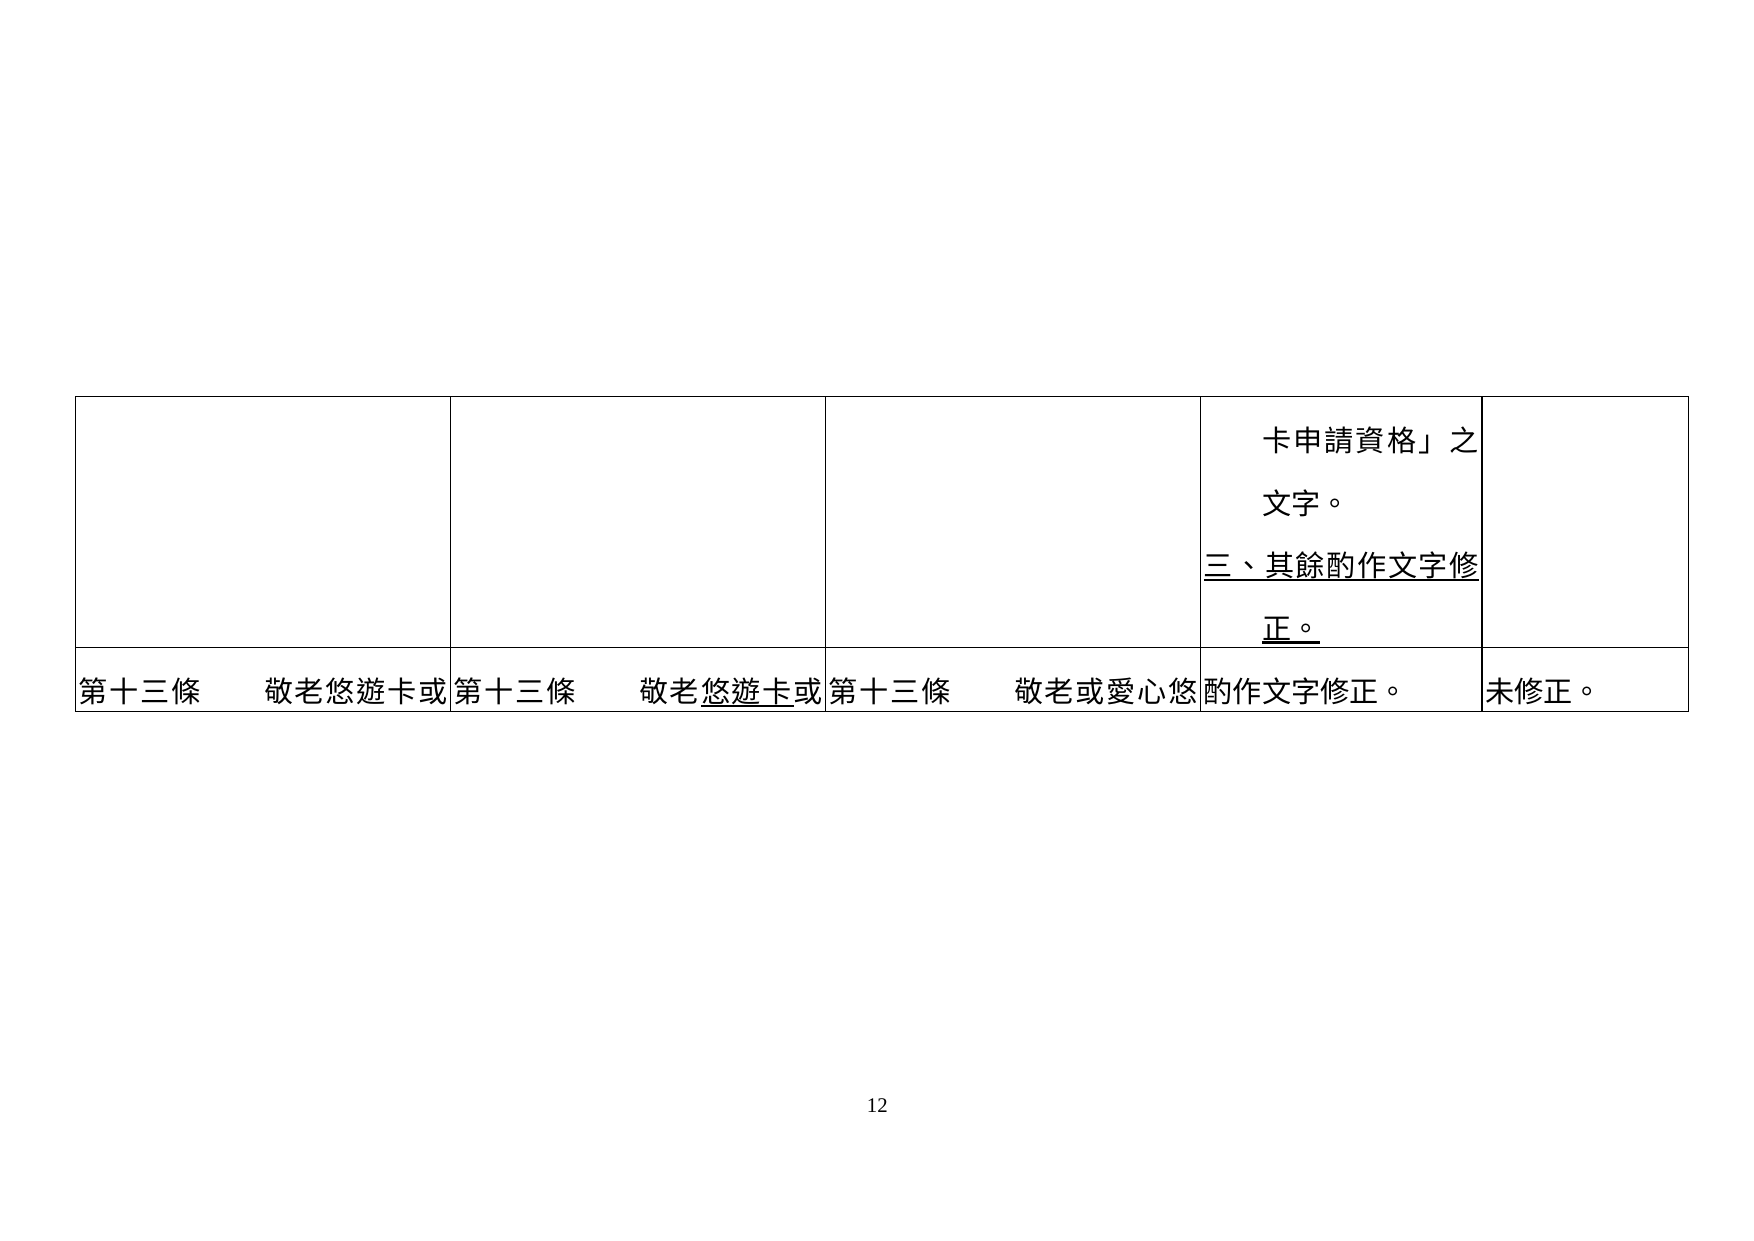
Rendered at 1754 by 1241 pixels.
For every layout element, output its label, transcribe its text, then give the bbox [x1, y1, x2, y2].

table_cell 第十三條 敬老或愛心悠 [826, 648, 1200, 711]
table_cell [1483, 397, 1688, 647]
table_cell 卡申請資格」之文字。 三、其餘酌作文字修正。 [1201, 397, 1481, 647]
table_cell 第十三條 敬老悠遊卡或 [451, 648, 825, 711]
table_cell 第十三條 敬老悠遊卡或 [76, 648, 450, 711]
table_cell 酌作文字修正。 [1201, 648, 1481, 711]
table_cell [76, 397, 450, 647]
table_cell 未修正。 [1483, 648, 1688, 711]
table_cell [826, 397, 1200, 647]
table_cell [451, 397, 825, 647]
